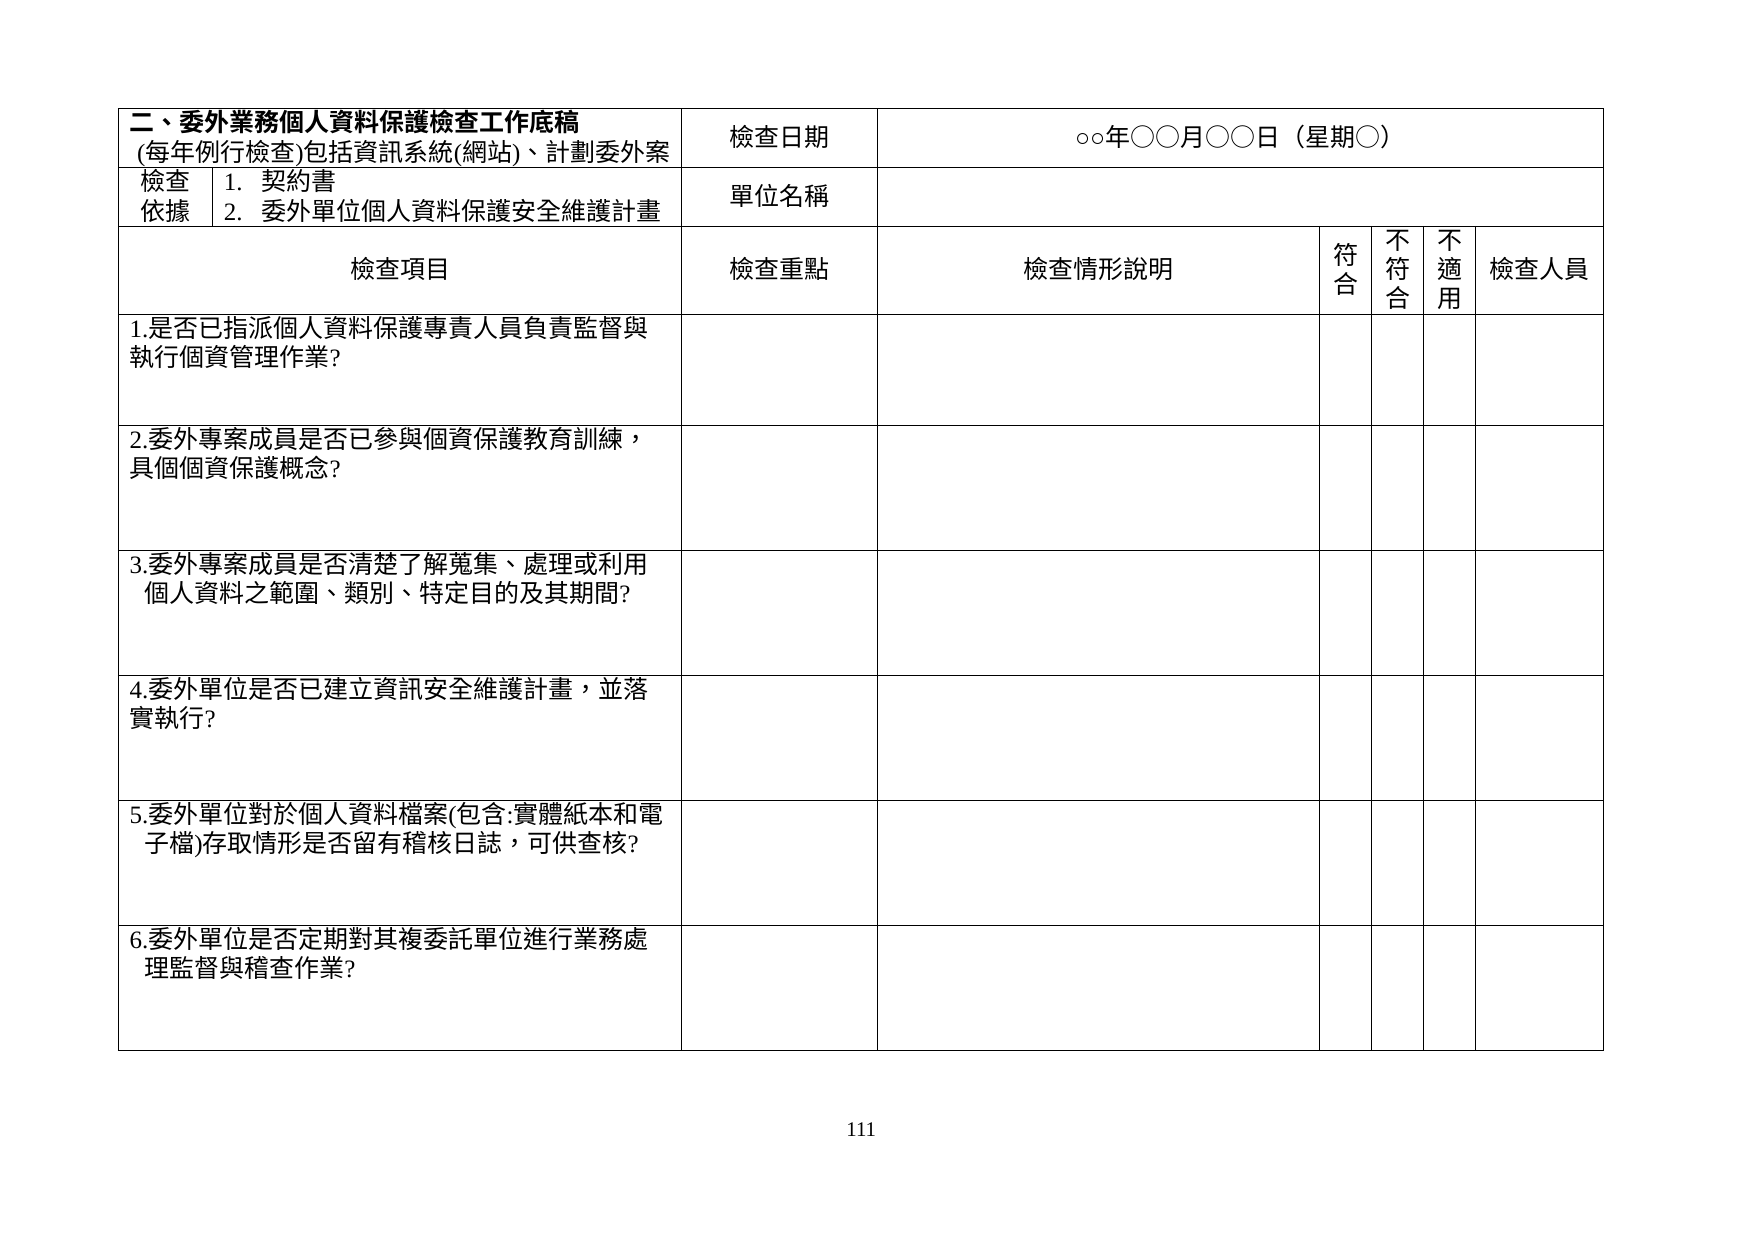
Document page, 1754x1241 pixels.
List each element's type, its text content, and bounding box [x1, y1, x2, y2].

table_cell [1320, 676, 1371, 800]
table_cell [1424, 801, 1475, 925]
table_cell [682, 801, 877, 925]
table_cell [878, 315, 1319, 425]
table_cell [878, 426, 1319, 550]
table_cell [1476, 551, 1603, 675]
table_cell [1476, 676, 1603, 800]
table_cell [1320, 426, 1371, 550]
table_cell 1.是否已指派個人資料保護專責人員負責監督與執行個資管理作業? [119, 315, 681, 425]
table_cell [682, 676, 877, 800]
table_cell [878, 168, 1603, 226]
table_cell [1372, 801, 1423, 925]
table_cell [1372, 926, 1423, 1050]
table_cell [1372, 676, 1423, 800]
table_cell [682, 551, 877, 675]
table_cell 5.委外單位對於個人資料檔案(包含:實體紙本和電子檔)存取情形是否留有稽核日誌，可供查核? [119, 801, 681, 925]
table_cell [878, 801, 1319, 925]
table_cell [682, 926, 877, 1050]
table_cell [1424, 676, 1475, 800]
table_cell 2.委外專案成員是否已參與個資保護教育訓練，具個個資保護概念? [119, 426, 681, 550]
table_cell 6.委外單位是否定期對其複委託單位進行業務處理監督與稽查作業? [119, 926, 681, 1050]
table_cell [878, 551, 1319, 675]
table_cell [1372, 426, 1423, 550]
table_cell [1476, 315, 1603, 425]
table_cell 4.委外單位是否已建立資訊安全維護計畫，並落實執行? [119, 676, 681, 800]
table_cell [1424, 551, 1475, 675]
table_cell [878, 926, 1319, 1050]
table_cell [1476, 801, 1603, 925]
table_cell 檢查情形說明 [878, 227, 1319, 314]
table_cell [1476, 426, 1603, 550]
table_cell [1320, 315, 1371, 425]
table_cell 檢查項目 [119, 227, 681, 314]
table_cell [1372, 315, 1423, 425]
table_cell [1424, 315, 1475, 425]
table_cell 檢查依據 [119, 168, 212, 226]
table_cell 符合 [1320, 227, 1371, 314]
table_cell [1424, 926, 1475, 1050]
table_cell [1424, 426, 1475, 550]
table_header ○○年○○月○○日（星期○） [878, 109, 1603, 167]
table_cell 檢查重點 [682, 227, 877, 314]
table_cell [878, 676, 1319, 800]
table_cell 不適用 [1424, 227, 1475, 314]
table_header 二、委外業務個人資料保護檢查工作底稿 (每年例行檢查)包括資訊系統(網站)、計劃委外案 [119, 109, 681, 167]
table_cell 不符合 [1372, 227, 1423, 314]
table_cell [1320, 551, 1371, 675]
table_cell [682, 315, 877, 425]
table_cell [1476, 926, 1603, 1050]
table_header 檢查日期 [682, 109, 877, 167]
table_cell 契約書 委外單位個人資料保護安全維護計畫 [213, 168, 681, 226]
table_cell 檢查人員 [1476, 227, 1603, 314]
table_cell [1320, 801, 1371, 925]
table_cell 3.委外專案成員是否清楚了解蒐集、處理或利用個人資料之範圍、類別、特定目的及其期間? [119, 551, 681, 675]
table_cell [1372, 551, 1423, 675]
table_cell [1320, 926, 1371, 1050]
table_cell [682, 426, 877, 550]
table_cell 單位名稱 [682, 168, 877, 226]
